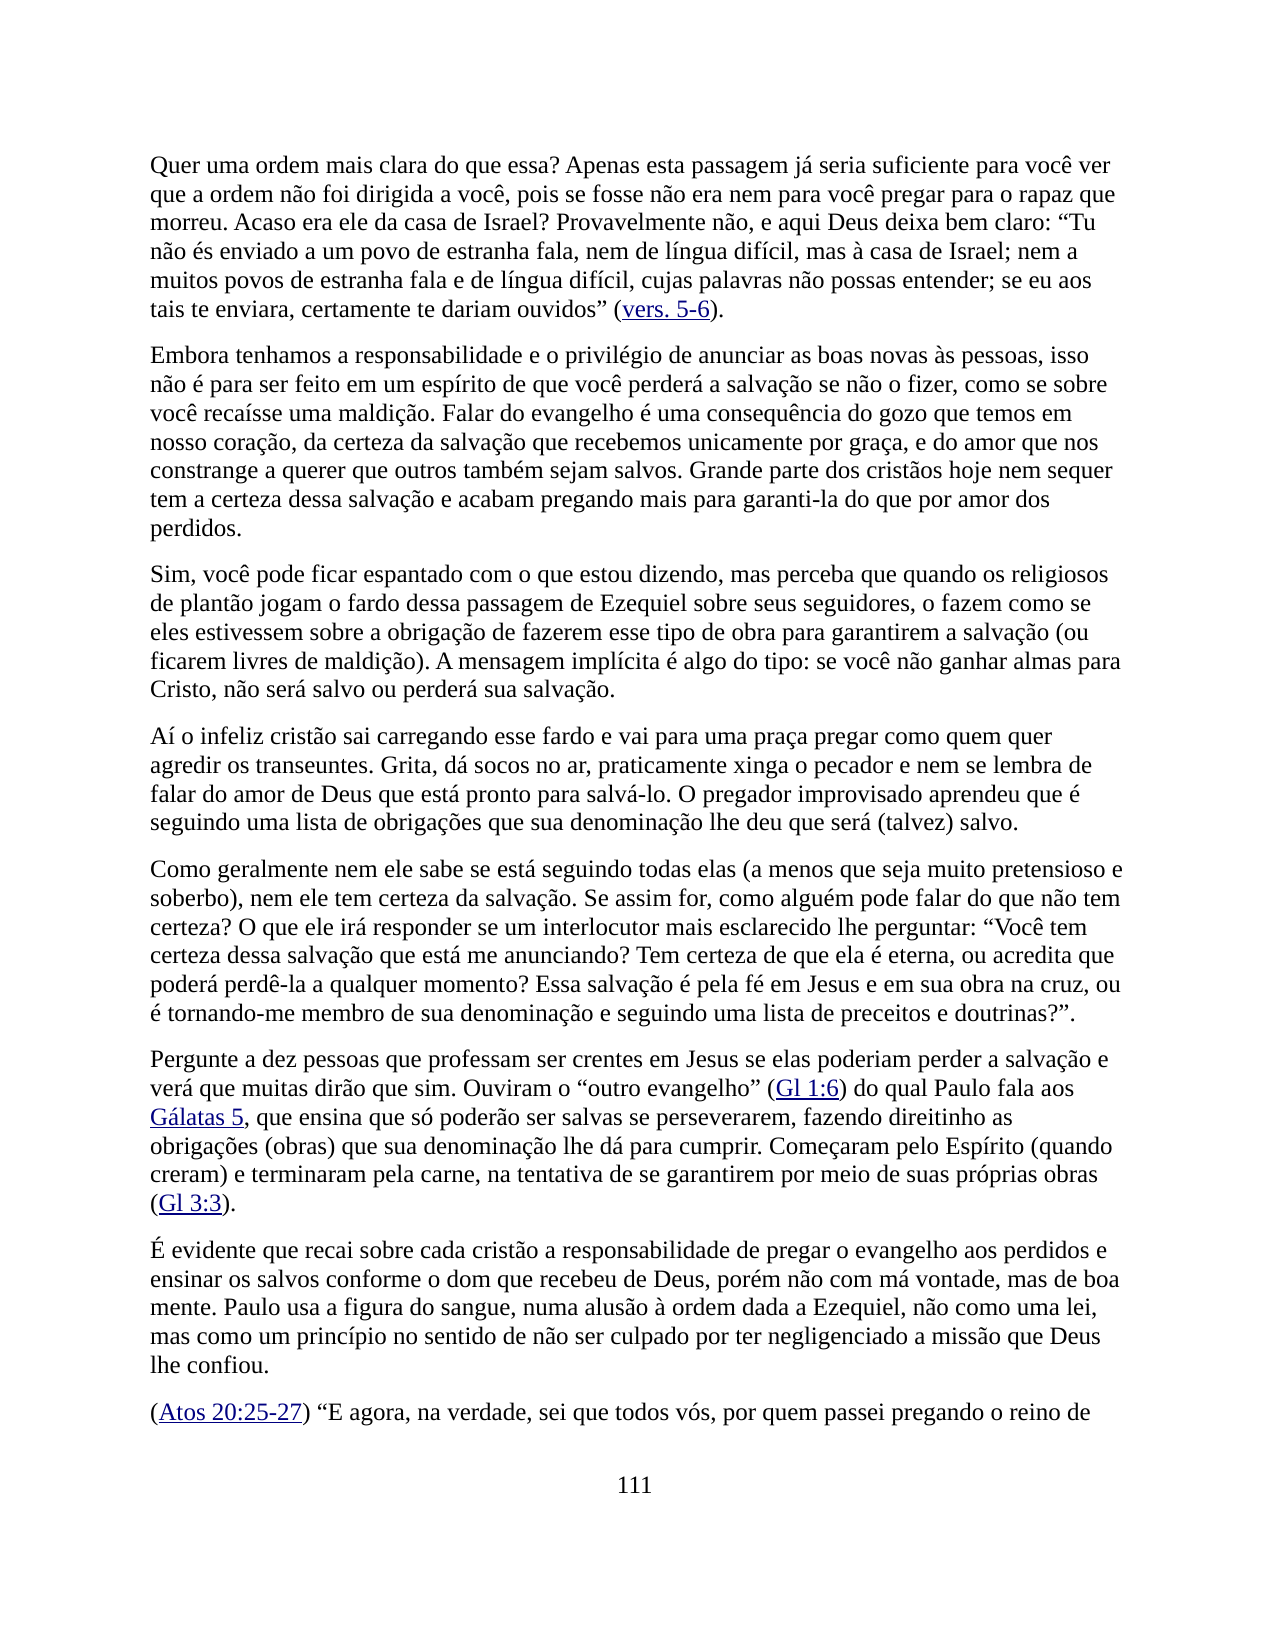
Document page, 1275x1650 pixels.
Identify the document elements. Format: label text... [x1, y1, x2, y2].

text Como geralmente nem ele sabe se está seguindo todas elas (a menos que seja muito pretensioso e soberbo), nem ele tem certeza da salvação. Se assim for, como alguém pode falar do que não tem certeza? O que ele irá responder se um interlocutor mais esclarecido lhe perguntar: “Você tem certeza dessa salvação que está me anunciando? Tem certeza de que ela é eterna, ou acredita que poderá perdê-la a qualquer momento? Essa salvação é pela fé em Jesus e em sua obra na cruz, ou é tornando-me membro de sua denominação e seguindo uma lista de preceitos e doutrinas?”. [150, 854, 1125, 1027]
text Quer uma ordem mais clara do que essa? Apenas esta passagem já seria suficiente para você ver que a ordem não foi dirigida a você, pois se fosse não era nem para você pregar para o rapaz que morreu. Acaso era ele da casa de Israel? Provavelmente não, e aqui Deus deixa bem claro: “Tu não és enviado a um povo de estranha fala, nem de língua difícil, mas à casa de Israel; nem a muitos povos de estranha fala e de língua difícil, cujas palavras não possas entender; se eu aos tais te enviara, certamente te dariam ouvidos” (vers. 5-6). [150, 150, 1125, 322]
text Pergunte a dez pessoas que professam ser crentes em Jesus se elas poderiam perder a salvação e verá que muitas dirão que sim. Ouviram o “outro evangelho” (Gl 1:6) do qual Paulo fala aos Gálatas 5, que ensina que só poderão ser salvas se perseverarem, fazendo direitinho as obrigações (obras) que sua denominação lhe dá para cumprir. Começaram pelo Espírito (quando creram) e terminaram pela carne, na tentativa de se garantirem por meio de suas próprias obras (Gl 3:3). [150, 1044, 1125, 1217]
text É evidente que recai sobre cada cristão a responsabilidade de pregar o evangelho aos perdidos e ensinar os salvos conforme o dom que recebeu de Deus, porém não com má vontade, mas de boa mente. Paulo usa a figura do sangue, numa alusão à ordem dada a Ezequiel, não como uma lei, mas como um princípio no sentido de não ser culpado por ter negligenciado a missão que Deus lhe confiou. [150, 1235, 1125, 1379]
text Embora tenhamos a responsabilidade e o privilégio de anunciar as boas novas às pessoas, isso não é para ser feito em um espírito de que você perderá a salvação se não o fizer, como se sobre você recaísse uma maldição. Falar do evangelho é uma consequência do gozo que temos em nosso coração, da certeza da salvação que recebemos unicamente por graça, e do amor que nos constrange a querer que outros também sejam salvos. Grande parte dos cristãos hoje nem sequer tem a certeza dessa salvação e acabam pregando mais para garanti-la do que por amor dos perdidos. [150, 340, 1125, 542]
text Sim, você pode ficar espantado com o que estou dizendo, mas perceba que quando os religiosos de plantão jogam o fardo dessa passagem de Ezequiel sobre seus seguidores, o fazem como se eles estivessem sobre a obrigação de fazerem esse tipo de obra para garantirem a salvação (ou ficarem livres de maldição). A mensagem implícita é algo do tipo: se você não ganhar almas para Cristo, não será salvo ou perderá sua salvação. [150, 559, 1125, 703]
text (Atos 20:25-27) “E agora, na verdade, sei que todos vós, por quem passei pregando o reino de [150, 1397, 1125, 1425]
text Aí o infeliz cristão sai carregando esse fardo e vai para uma praça pregar como quem quer agredir os transeuntes. Grita, dá socos no ar, praticamente xinga o pecador e nem se lembra de falar do amor de Deus que está pronto para salvá-lo. O pregador improvisado aprendeu que é seguindo uma lista de obrigações que sua denominação lhe deu que será (talvez) salvo. [150, 721, 1125, 836]
